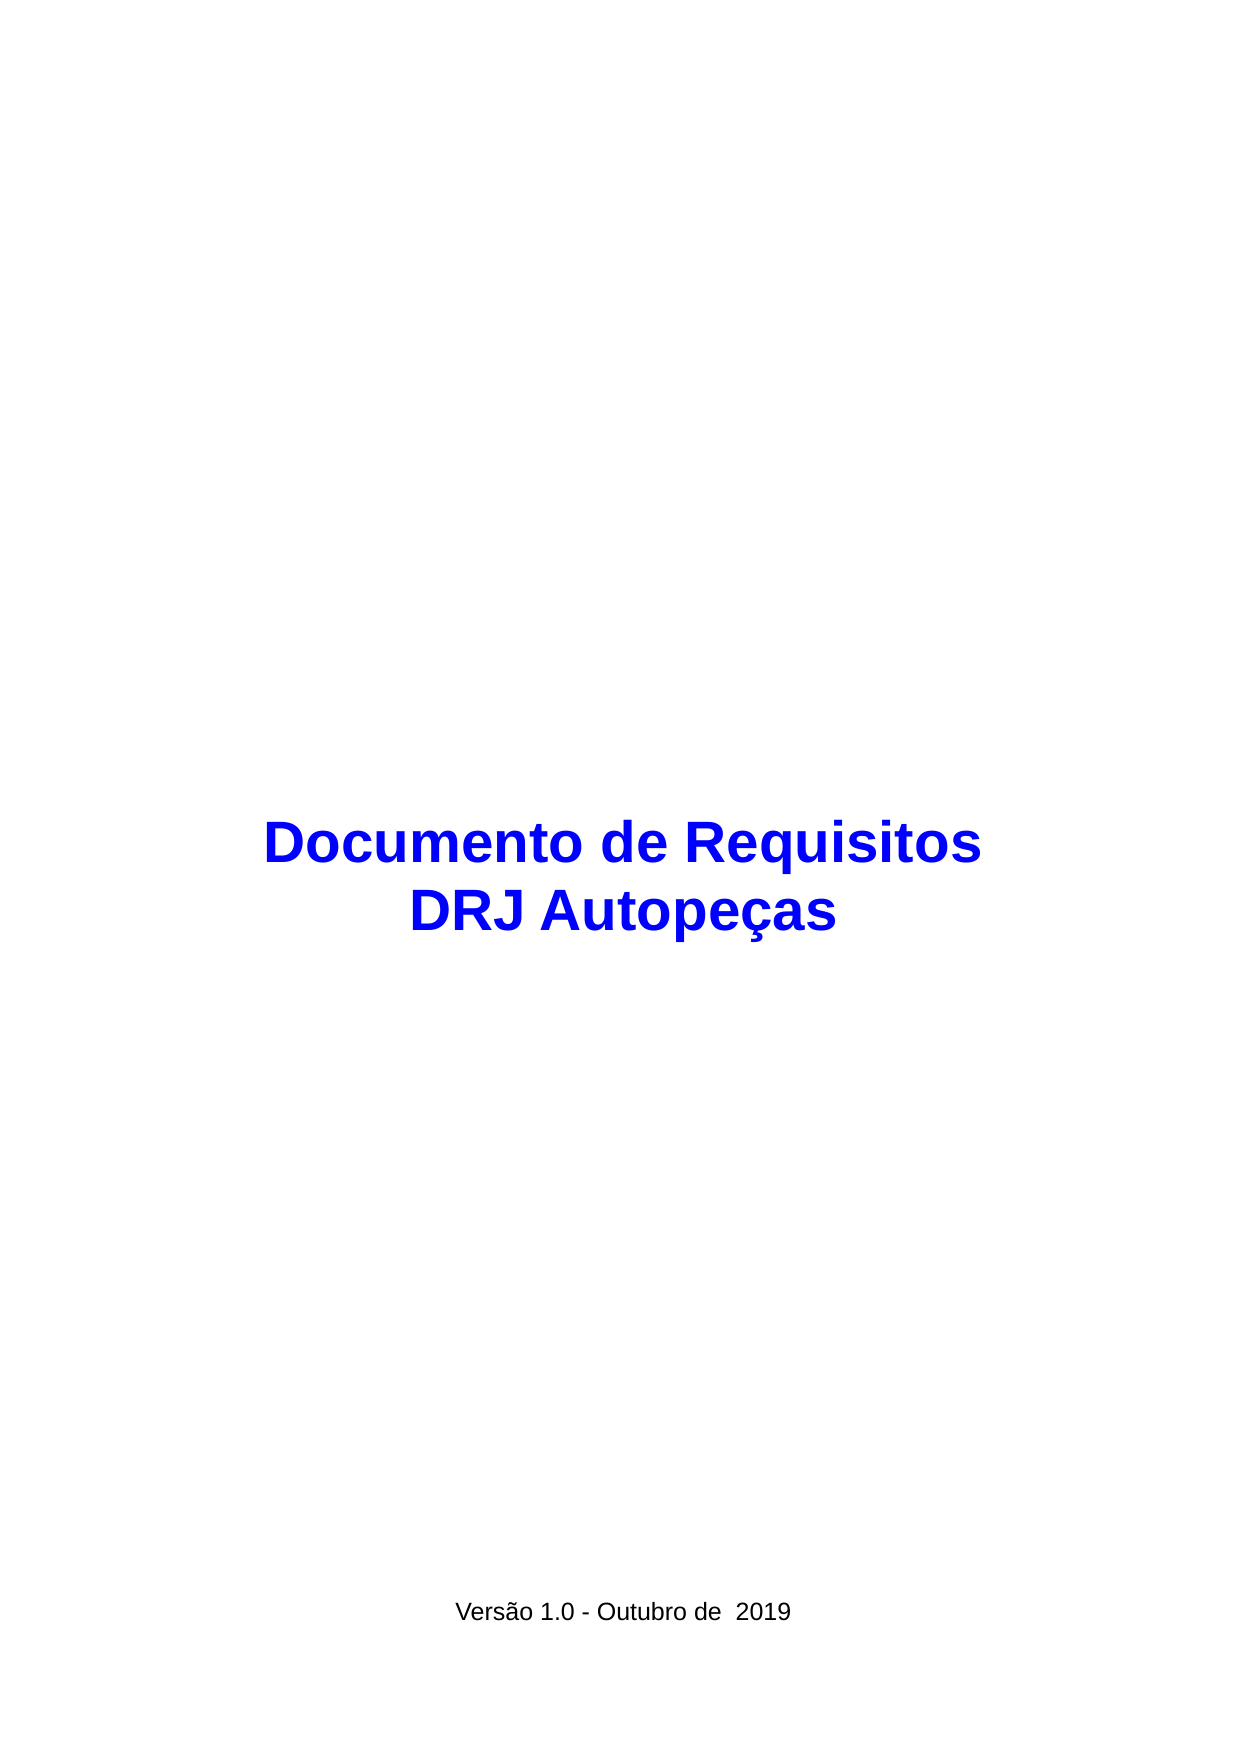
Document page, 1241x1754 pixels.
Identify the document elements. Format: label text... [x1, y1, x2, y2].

text Versão 1.0 - Outubro de 2019 [153, 1596, 1093, 1625]
text Documento de Requisitos DRJ Autopeças [153, 808, 1093, 942]
